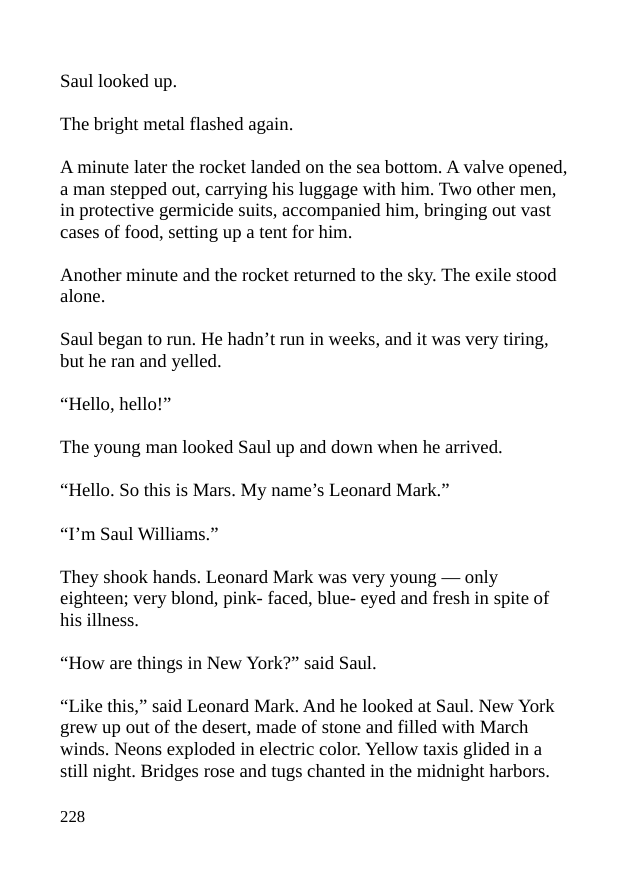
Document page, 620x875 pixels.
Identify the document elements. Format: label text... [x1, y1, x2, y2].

text Saul looked up. The bright metal flashed again. A minute later the rocket landed on the sea bottom. A valve opened, a man stepped out, carrying his luggage with him. Two other men, in protective germicide suits, accompanied him, bringing out vast cases of food, setting up a tent for him. Another minute and the rocket returned to the sky. The exile stood alone. Saul began to run. He hadn’t run in weeks, and it was very tiring, but he ran and yelled. “Hello, hello!” The young man looked Saul up and down when he arrived. “Hello. So this is Mars. My name’s Leonard Mark.” “I’m Saul Williams.” They shook hands. Leonard Mark was very young — only eighteen; very blond, pink- faced, blue- eyed and fresh in spite of his illness. “How are things in New York?” said Saul. “Like this,” said Leonard Mark. And he looked at Saul. New York grew up out of the desert, made of stone and filled with March winds. Neons exploded in electric color. Yellow taxis glided in a still night. Bridges rose and tugs chanted in the midnight harbors. [60, 48, 571, 781]
